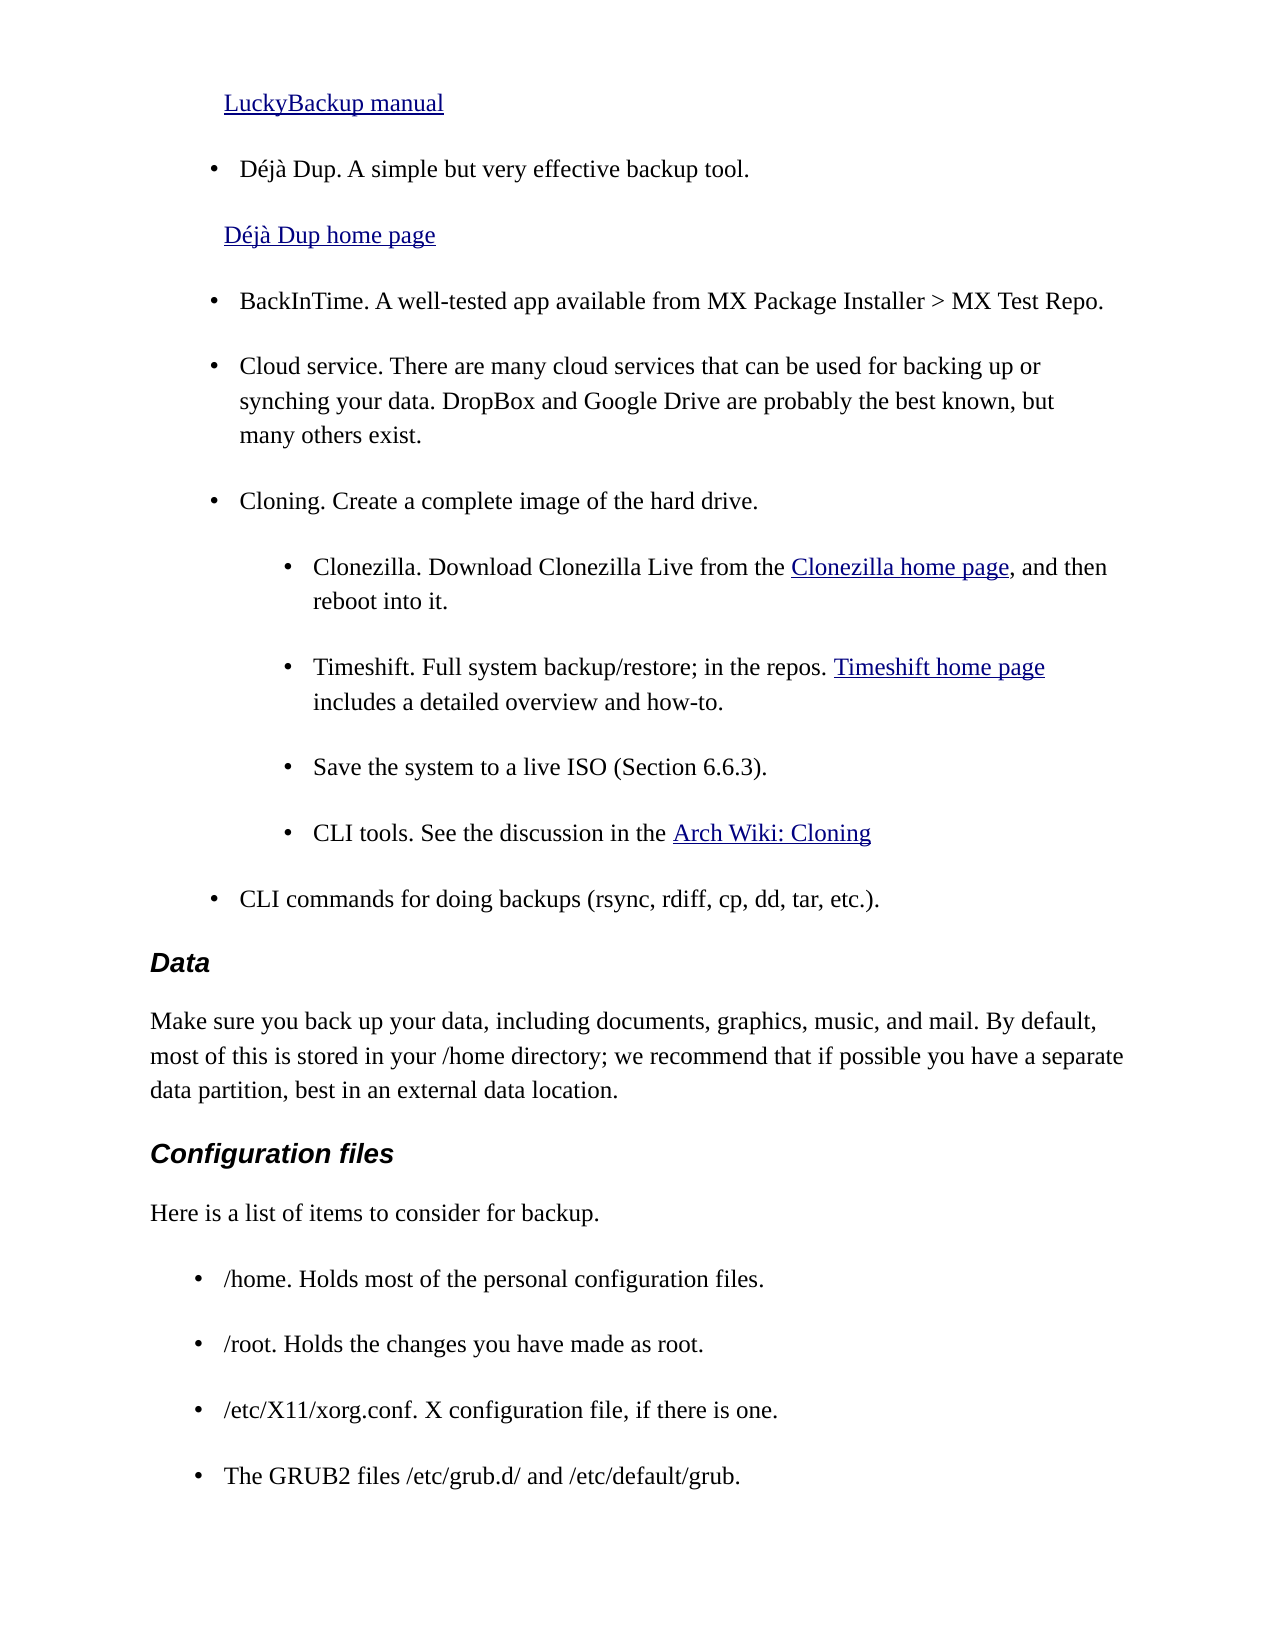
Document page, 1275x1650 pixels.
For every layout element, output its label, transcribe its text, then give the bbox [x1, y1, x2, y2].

list /home. Holds most of the personal configuration files. [194, 1264, 1125, 1292]
subtitle Configuration files [150, 1138, 1125, 1170]
list Save the system to a live ISO (Section 6.6.3). [283, 752, 1109, 781]
list Clonezilla. Download Clonezilla Live from the Clonezilla home page, and then reboot into it. [283, 552, 1109, 615]
list Déjà Dup home page [194, 220, 1125, 249]
text Make sure you back up your data, including documents, graphics, music, and mail. By default, most of this is stored in your /home directory; we recommend that if possible you have a separate data partition, best in an external data location. [150, 1006, 1125, 1104]
list LuckyBackup manual [194, 88, 1125, 117]
list Timeshift. Full system backup/restore; in the repos. Timeshift home page includes a detailed overview and how-to. [283, 652, 1109, 715]
subtitle Data [150, 946, 1125, 978]
list /root. Holds the changes you have made as root. [194, 1329, 1125, 1358]
list CLI tools. See the discussion in the Arch Wiki: Cloning [283, 818, 1109, 847]
list /etc/X11/xorg.conf. X configuration file, if there is one. [194, 1395, 1125, 1424]
list BackInTime. A well-tested app available from MX Package Installer > MX Test Repo. [210, 286, 1109, 314]
list The GRUB2 files /etc/grub.d/ and /etc/default/grub. [194, 1461, 1125, 1489]
list Déjà Dup. A simple but very effective backup tool. [210, 154, 1109, 183]
list CLI commands for doing backups (rsync, rdiff, cp, dd, tar, etc.). [210, 884, 1109, 912]
list Cloud service. There are many cloud services that can be used for backing up or synching your data. DropBox and Google Drive are probably the best known, but many others exist. [210, 351, 1109, 449]
list Cloning. Create a complete image of the hard drive. [210, 486, 1109, 515]
text Here is a list of items to consider for backup. [150, 1198, 1125, 1227]
